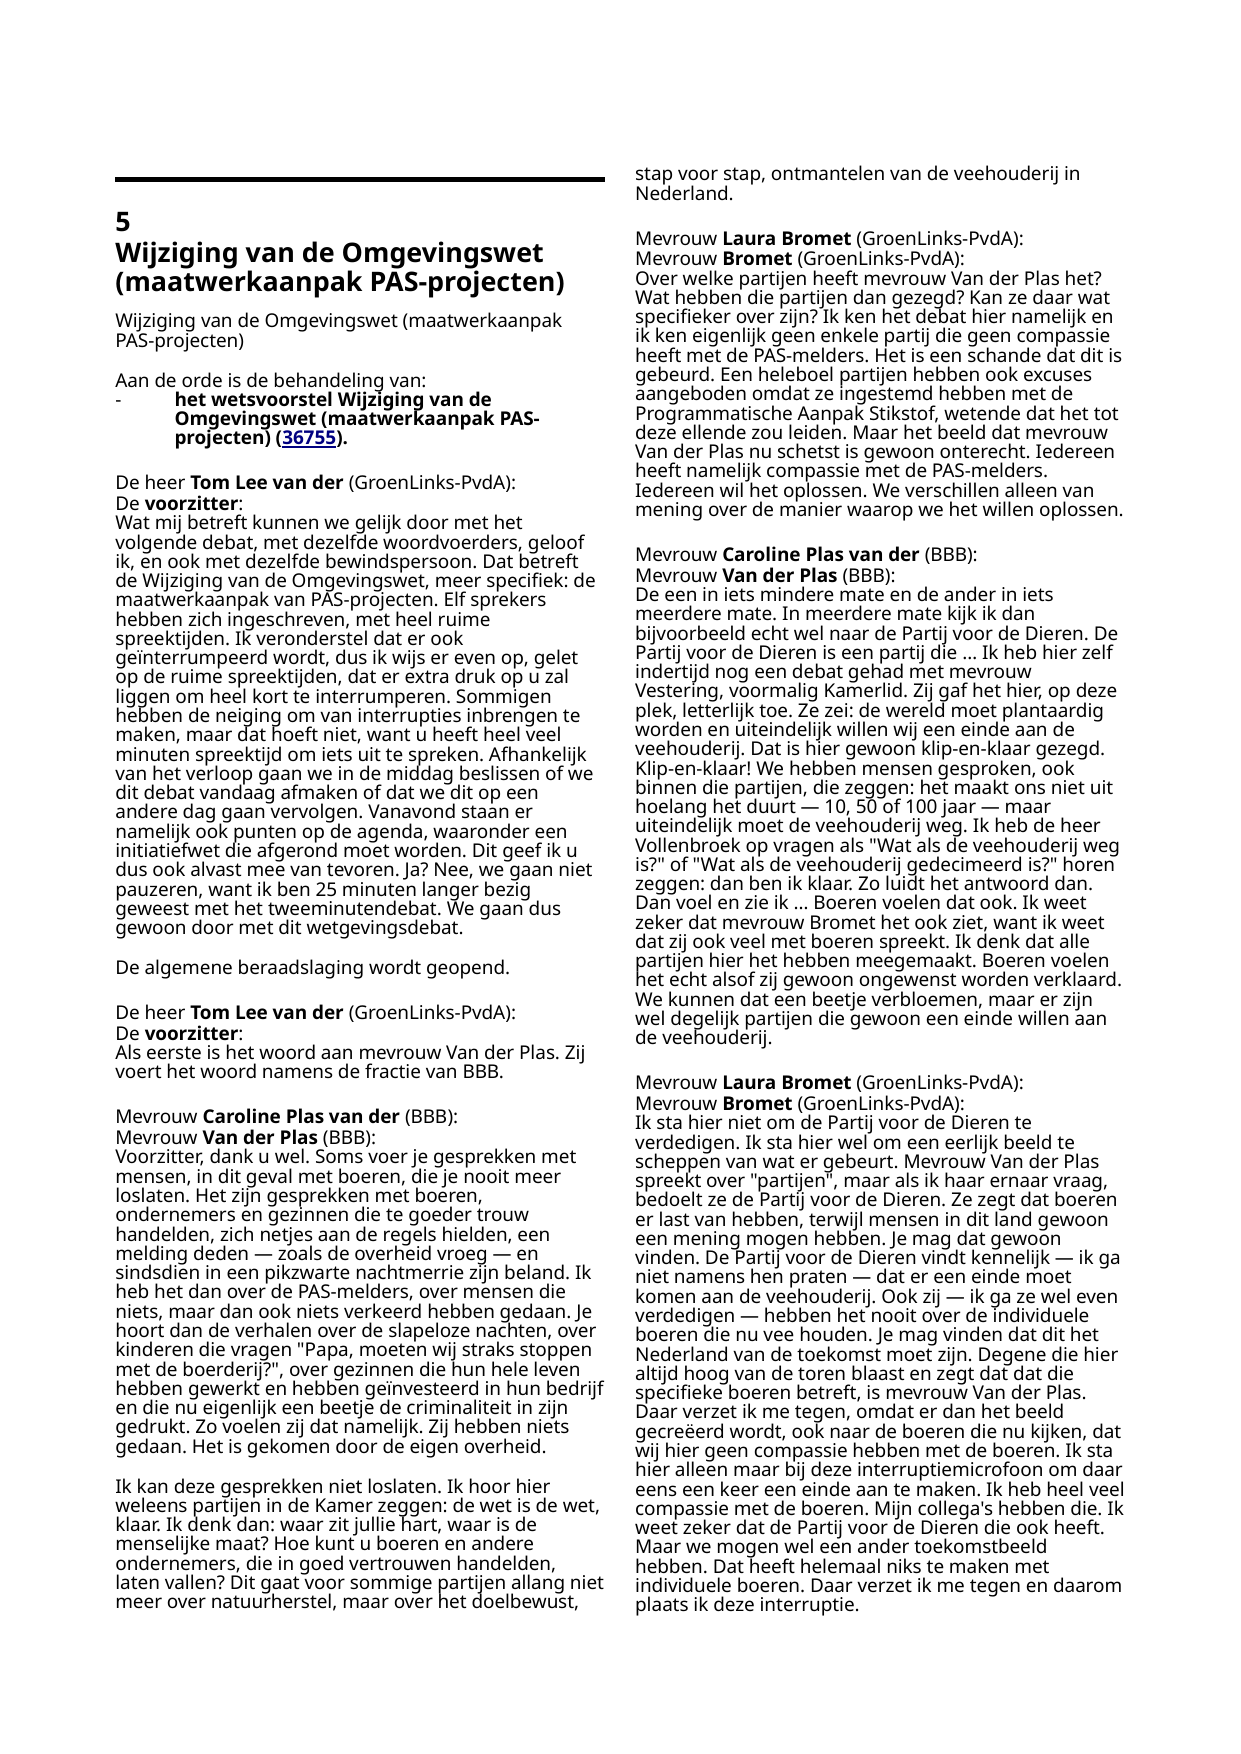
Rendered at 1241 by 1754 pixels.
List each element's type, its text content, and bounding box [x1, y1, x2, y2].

text De voorzitter: [115, 495, 605, 514]
text Voorzitter, dank u wel. Soms voer je gesprekken met mensen, in dit geval met boeren, die je nooit meer loslaten. Het zijn gesprekken met boeren, ondernemers en gezinnen die te goeder trouw handelden, zich netjes aan de regels hielden, een melding deden — zoals de overheid vroeg — en sindsdien in een pikzwarte nachtmerrie zijn beland. Ik heb het dan over de PAS-melders, over mensen die niets, maar dan ook niets verkeerd hebben gedaan. Je hoort dan de verhalen over de slapeloze nachten, over kinderen die vragen "Papa, moeten wij straks stoppen met de boerderij?", over gezinnen die hun hele leven hebben gewerkt en hebben geïnvesteerd in hun bedrijf en die nu eigenlijk een beetje de criminaliteit in zijn gedrukt. Zo voelen zij dat namelijk. Zij hebben niets gedaan. Het is gekomen door de eigen overheid. [115, 1148, 605, 1457]
text Mevrouw Laura Bromet (GroenLinks-PvdA): [635, 1069, 1125, 1095]
text Mevrouw Bromet (GroenLinks-PvdA): [635, 250, 1125, 270]
text Wijziging van de Omgevingswet (maatwerkaanpak PAS-projecten) [115, 239, 605, 312]
text Aan de orde is de behandeling van: [115, 372, 605, 391]
text Mevrouw Van der Plas (BBB): [635, 567, 1125, 586]
text stap voor stap, ontmantelen van de veehouderij in Nederland. [635, 165, 1125, 204]
text 5 [115, 203, 605, 239]
text Als eerste is het woord aan mevrouw Van der Plas. Zij voert het woord namens de fractie van BBB. [115, 1044, 605, 1083]
text De een in iets mindere mate en de ander in iets meerdere mate. In meerdere mate kijk ik dan bijvoorbeeld echt wel naar de Partij voor de Dieren. De Partij voor de Dieren is een partij die … Ik heb hier zelf indertijd nog een debat gehad met mevrouw Vestering, voormalig Kamerlid. Zij gaf het hier, op deze plek, letterlijk toe. Ze zei: de wereld moet plantaardig worden en uiteindelijk willen wij een einde aan de veehouderij. Dat is hier gewoon klip-en-klaar gezegd. Klip-en-klaar! We hebben mensen gesproken, ook binnen die partijen, die zeggen: het maakt ons niet uit hoelang het duurt — 10, 50 of 100 jaar — maar uiteindelijk moet de veehouderij weg. Ik heb de heer Vollenbroek op vragen als "Wat als de veehouderij weg is?" of "Wat als de veehouderij gedecimeerd is?" horen zeggen: dan ben ik klaar. Zo luidt het antwoord dan. Dan voel en zie ik … Boeren voelen dat ook. Ik weet zeker dat mevrouw Bromet het ook ziet, want ik weet dat zij ook veel met boeren spreekt. Ik denk dat alle partijen hier het hebben meegemaakt. Boeren voelen het echt alsof zij gewoon ongewenst worden verklaard. We kunnen dat een beetje verbloemen, maar er zijn wel degelijk partijen die gewoon een einde willen aan de veehouderij. [635, 586, 1125, 1048]
text Over welke partijen heeft mevrouw Van der Plas het? Wat hebben die partijen dan gezegd? Kan ze daar wat specifieker over zijn? Ik ken het debat hier namelijk en ik ken eigenlijk geen enkele partij die geen compassie heeft met de PAS-melders. Het is een schande dat dit is gebeurd. Een heleboel partijen hebben ook excuses aangeboden omdat ze ingestemd hebben met de Programmatische Aanpak Stikstof, wetende dat het tot deze ellende zou leiden. Maar het beeld dat mevrouw Van der Plas nu schetst is gewoon onterecht. Iedereen heeft namelijk compassie met de PAS-melders. Iedereen wil het oplossen. We verschillen alleen van mening over de manier waarop we het willen oplossen. [635, 270, 1125, 520]
text Mevrouw Bromet (GroenLinks-PvdA): [635, 1095, 1125, 1114]
text De algemene beraadslaging wordt geopend. [115, 959, 605, 978]
text Wijziging van de Omgevingswet (maatwerkaanpak PAS-projecten) [115, 312, 605, 351]
text Mevrouw Caroline Plas van der (BBB): [115, 1103, 605, 1129]
text De voorzitter: [115, 1025, 605, 1044]
text Mevrouw Van der Plas (BBB): [115, 1129, 605, 1148]
text De heer Tom Lee van der (GroenLinks-PvdA): [115, 469, 605, 495]
text Mevrouw Caroline Plas van der (BBB): [635, 541, 1125, 567]
text Wat mij betreft kunnen we gelijk door met het volgende debat, met dezelfde woordvoerders, geloof ik, en ook met dezelfde bewindspersoon. Dat betreft de Wijziging van de Omgevingswet, meer specifiek: de maatwerkaanpak van PAS-projecten. Elf sprekers hebben zich ingeschreven, met heel ruime spreektijden. Ik veronderstel dat er ook geïnterrumpeerd wordt, dus ik wijs er even op, gelet op de ruime spreektijden, dat er extra druk op u zal liggen om heel kort te interrumperen. Sommigen hebben de neiging om van interrupties inbrengen te maken, maar dat hoeft niet, want u heeft heel veel minuten spreektijd om iets uit te spreken. Afhankelijk van het verloop gaan we in de middag beslissen of we dit debat vandaag afmaken of dat we dit op een andere dag gaan vervolgen. Vanavond staan er namelijk ook punten op de agenda, waaronder een initiatiefwet die afgerond moet worden. Dit geef ik u dus ook alvast mee van tevoren. Ja? Nee, we gaan niet pauzeren, want ik ben 25 minuten langer bezig geweest met het tweeminutendebat. We gaan dus gewoon door met dit wetgevingsdebat. [115, 514, 605, 938]
text De heer Tom Lee van der (GroenLinks-PvdA): [115, 999, 605, 1025]
list het wetsvoorstel Wijziging van de Omgevingswet (maatwerkaanpak PAS-projecten) (36755). [115, 391, 605, 449]
text Mevrouw Laura Bromet (GroenLinks-PvdA): [635, 225, 1125, 250]
text Ik kan deze gesprekken niet loslaten. Ik hoor hier weleens partijen in de Kamer zeggen: de wet is de wet, klaar. Ik denk dan: waar zit jullie hart, waar is de menselijke maat? Hoe kunt u boeren en andere ondernemers, die in goed vertrouwen handelden, laten vallen? Dit gaat voor sommige partijen allang niet meer over natuurherstel, maar over het doelbewust, [115, 1478, 605, 1612]
text Ik sta hier niet om de Partij voor de Dieren te verdedigen. Ik sta hier wel om een eerlijk beeld te scheppen van wat er gebeurt. Mevrouw Van der Plas spreekt over "partijen", maar als ik haar ernaar vraag, bedoelt ze de Partij voor de Dieren. Ze zegt dat boeren er last van hebben, terwijl mensen in dit land gewoon een mening mogen hebben. Je mag dat gewoon vinden. De Partij voor de Dieren vindt kennelijk — ik ga niet namens hen praten — dat er een einde moet komen aan de veehouderij. Ook zij — ik ga ze wel even verdedigen — hebben het nooit over de individuele boeren die nu vee houden. Je mag vinden dat dit het Nederland van de toekomst moet zijn. Degene die hier altijd hoog van de toren blaast en zegt dat dat die specifieke boeren betreft, is mevrouw Van der Plas. Daar verzet ik me tegen, omdat er dan het beeld gecreëerd wordt, ook naar de boeren die nu kijken, dat wij hier geen compassie hebben met de boeren. Ik sta hier alleen maar bij deze interruptiemicrofoon om daar eens een keer een einde aan te maken. Ik heb heel veel compassie met de boeren. Mijn collega's hebben die. Ik weet zeker dat de Partij voor de Dieren die ook heeft. Maar we mogen wel een ander toekomstbeeld hebben. Dat heeft helemaal niks te maken met individuele boeren. Daar verzet ik me tegen en daarom plaats ik deze interruptie. [635, 1114, 1125, 1615]
